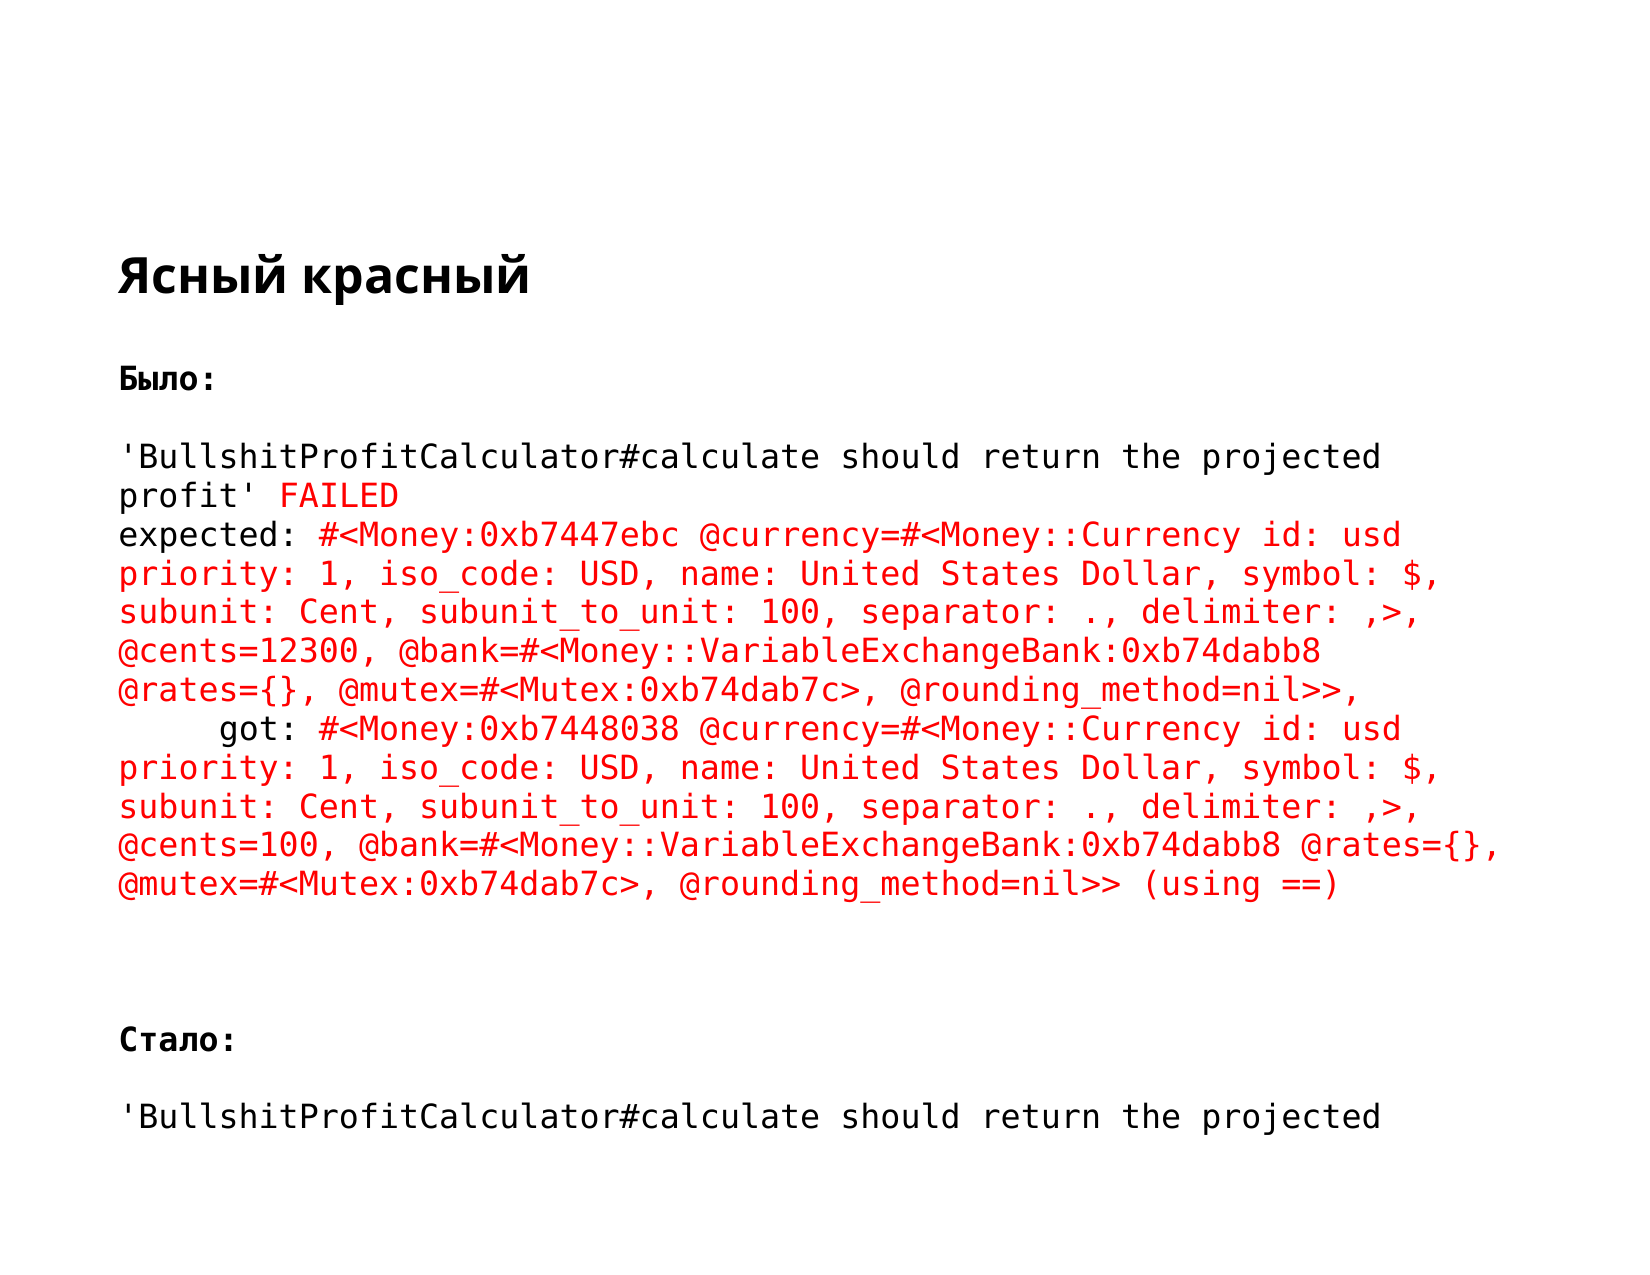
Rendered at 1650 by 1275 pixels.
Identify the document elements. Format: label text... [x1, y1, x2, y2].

text Стало: [118, 1020, 1532, 1059]
text got: #<Money:0xb7448038 @currency=#<Money::Currency id: usd priority: 1, iso_code: USD, name: United States Dollar, symbol: $, subunit: Cent, subunit_to_unit: 100, separator: ., delimiter: ,>, @cents=100, @bank=#<Money::VariableExchangeBank:0xb74dabb8 @rates={}, @mutex=#<Mutex:0xb74dab7c>, @rounding_method=nil>> (using ==) [118, 709, 1532, 904]
text 'BullshitProfitCalculator#calculate should return the projected profit' FAILED [118, 437, 1532, 515]
text Было: [118, 360, 1532, 398]
text expected: #<Money:0xb7447ebc @currency=#<Money::Currency id: usd priority: 1, iso_code: USD, name: United States Dollar, symbol: $, subunit: Cent, subunit_to_unit: 100, separator: ., delimiter: ,>, @cents=12300, @bank=#<Money::VariableExchangeBank:0xb74dabb8 @rates={}, @mutex=#<Mutex:0xb74dab7c>, @rounding_method=nil>>, [118, 515, 1532, 709]
subtitle Ясный красный [118, 240, 1532, 308]
text 'BullshitProfitCalculator#calculate should return the projected [118, 1098, 1532, 1137]
